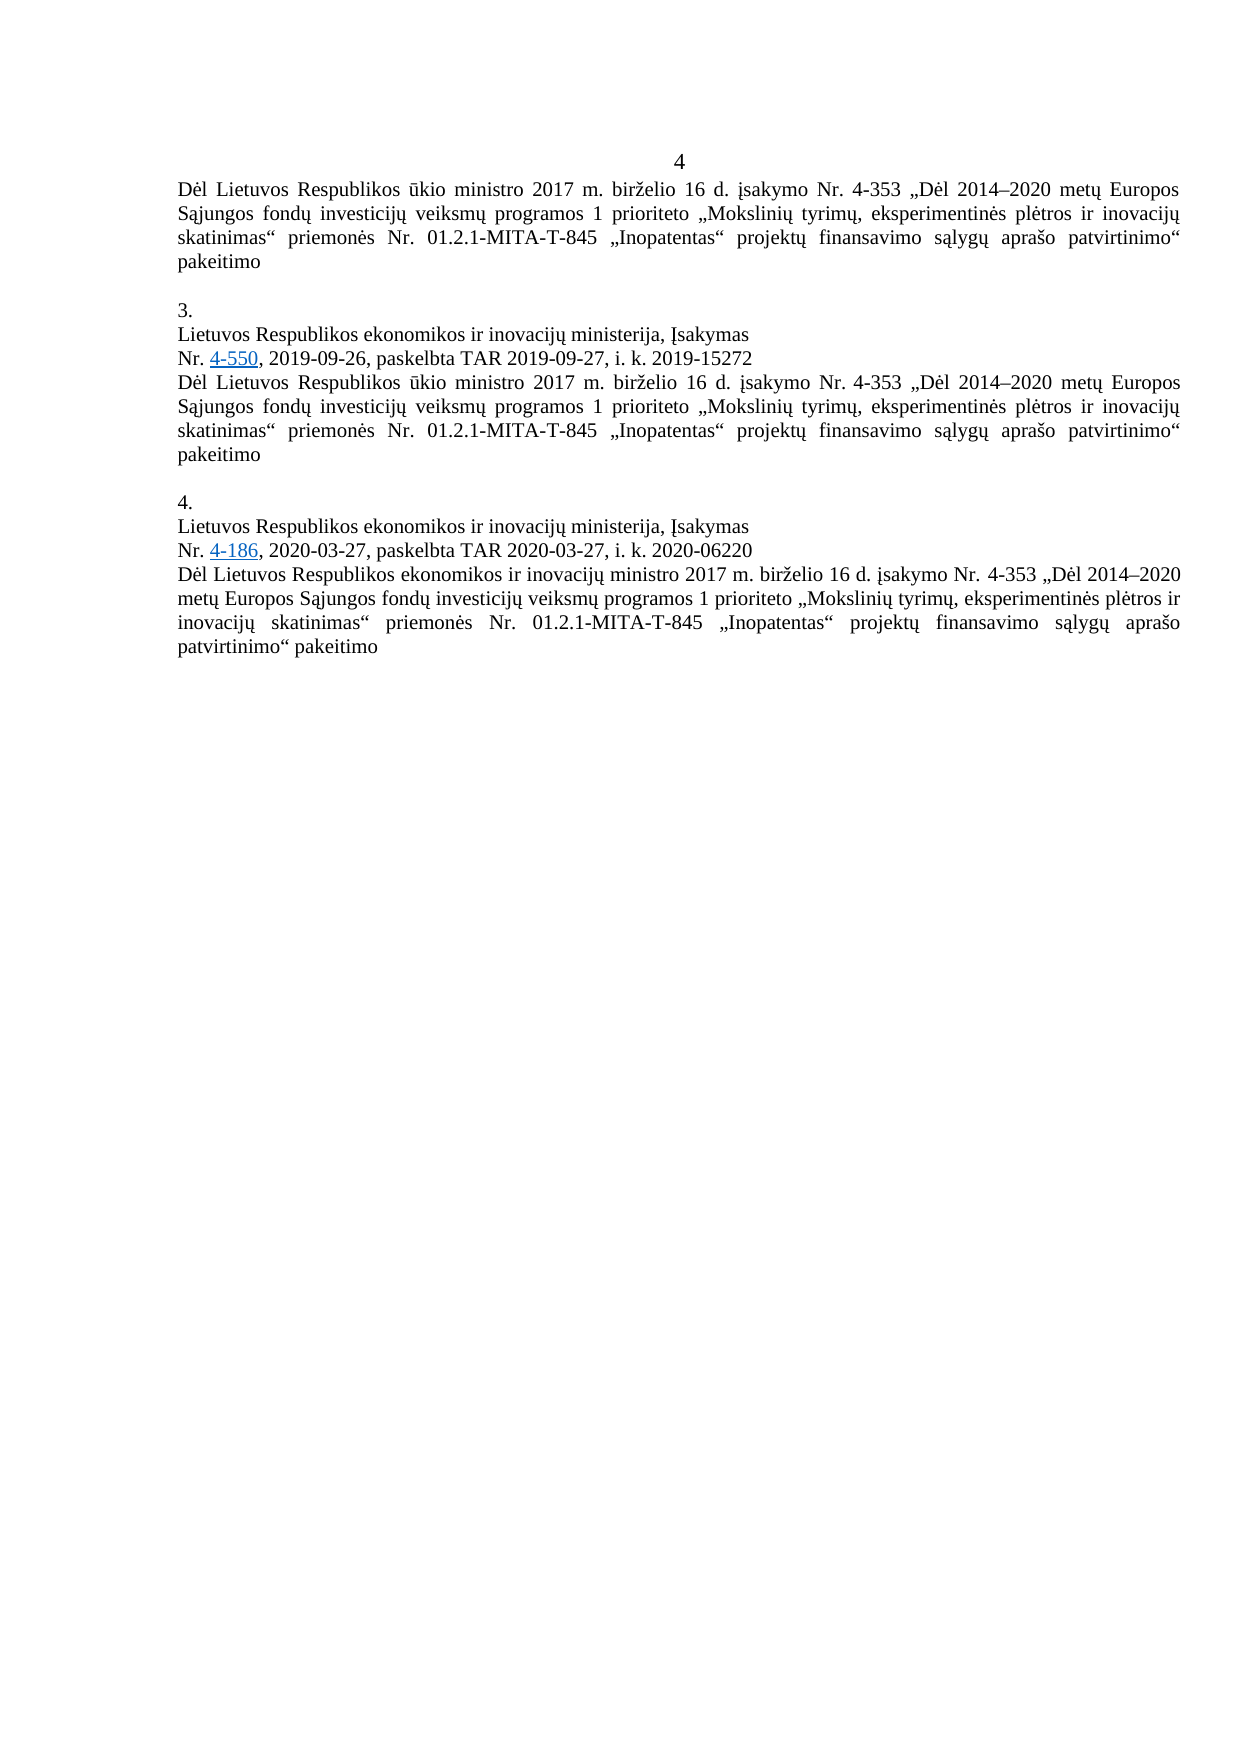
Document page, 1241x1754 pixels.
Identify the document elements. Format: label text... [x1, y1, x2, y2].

text Lietuvos Respublikos ekonomikos ir inovacijų ministerija, Įsakymas [177, 322, 1181, 346]
text Dėl Lietuvos Respublikos ekonomikos ir inovacijų ministro 2017 m. birželio 16 d. įsakymo Nr. 4-353 „Dėl 2014–2020 metų Europos Sąjungos fondų investicijų veiksmų programos 1 prioriteto „Mokslinių tyrimų, eksperimentinės plėtros ir inovacijų skatinimas“ priemonės Nr. 01.2.1-MITA-T-845 „Inopatentas“ projektų finansavimo sąlygų aprašo patvirtinimo“ pakeitimo [177, 562, 1181, 658]
text Nr. 4-186, 2020-03-27, paskelbta TAR 2020-03-27, i. k. 2020-06220 [177, 538, 1181, 562]
text Dėl Lietuvos Respublikos ūkio ministro 2017 m. birželio 16 d. įsakymo Nr. 4-353 „Dėl 2014–2020 metų Europos Sąjungos fondų investicijų veiksmų programos 1 prioriteto „Mokslinių tyrimų, eksperimentinės plėtros ir inovacijų skatinimas“ priemonės Nr. 01.2.1-MITA-T-845 „Inopatentas“ projektų finansavimo sąlygų aprašo patvirtinimo“ pakeitimo [177, 370, 1181, 466]
text Lietuvos Respublikos ekonomikos ir inovacijų ministerija, Įsakymas [177, 514, 1181, 538]
text Dėl Lietuvos Respublikos ūkio ministro 2017 m. birželio 16 d. įsakymo Nr. 4-353 „Dėl 2014–2020 metų Europos Sąjungos fondų investicijų veiksmų programos 1 prioriteto „Mokslinių tyrimų, eksperimentinės plėtros ir inovacijų skatinimas“ priemonės Nr. 01.2.1-MITA-T-845 „Inopatentas“ projektų finansavimo sąlygų aprašo patvirtinimo“ pakeitimo [177, 177, 1181, 273]
text 4. [177, 490, 1181, 514]
text Nr. 4-550, 2019-09-26, paskelbta TAR 2019-09-27, i. k. 2019-15272 [177, 346, 1181, 370]
text 3. [177, 297, 1181, 322]
